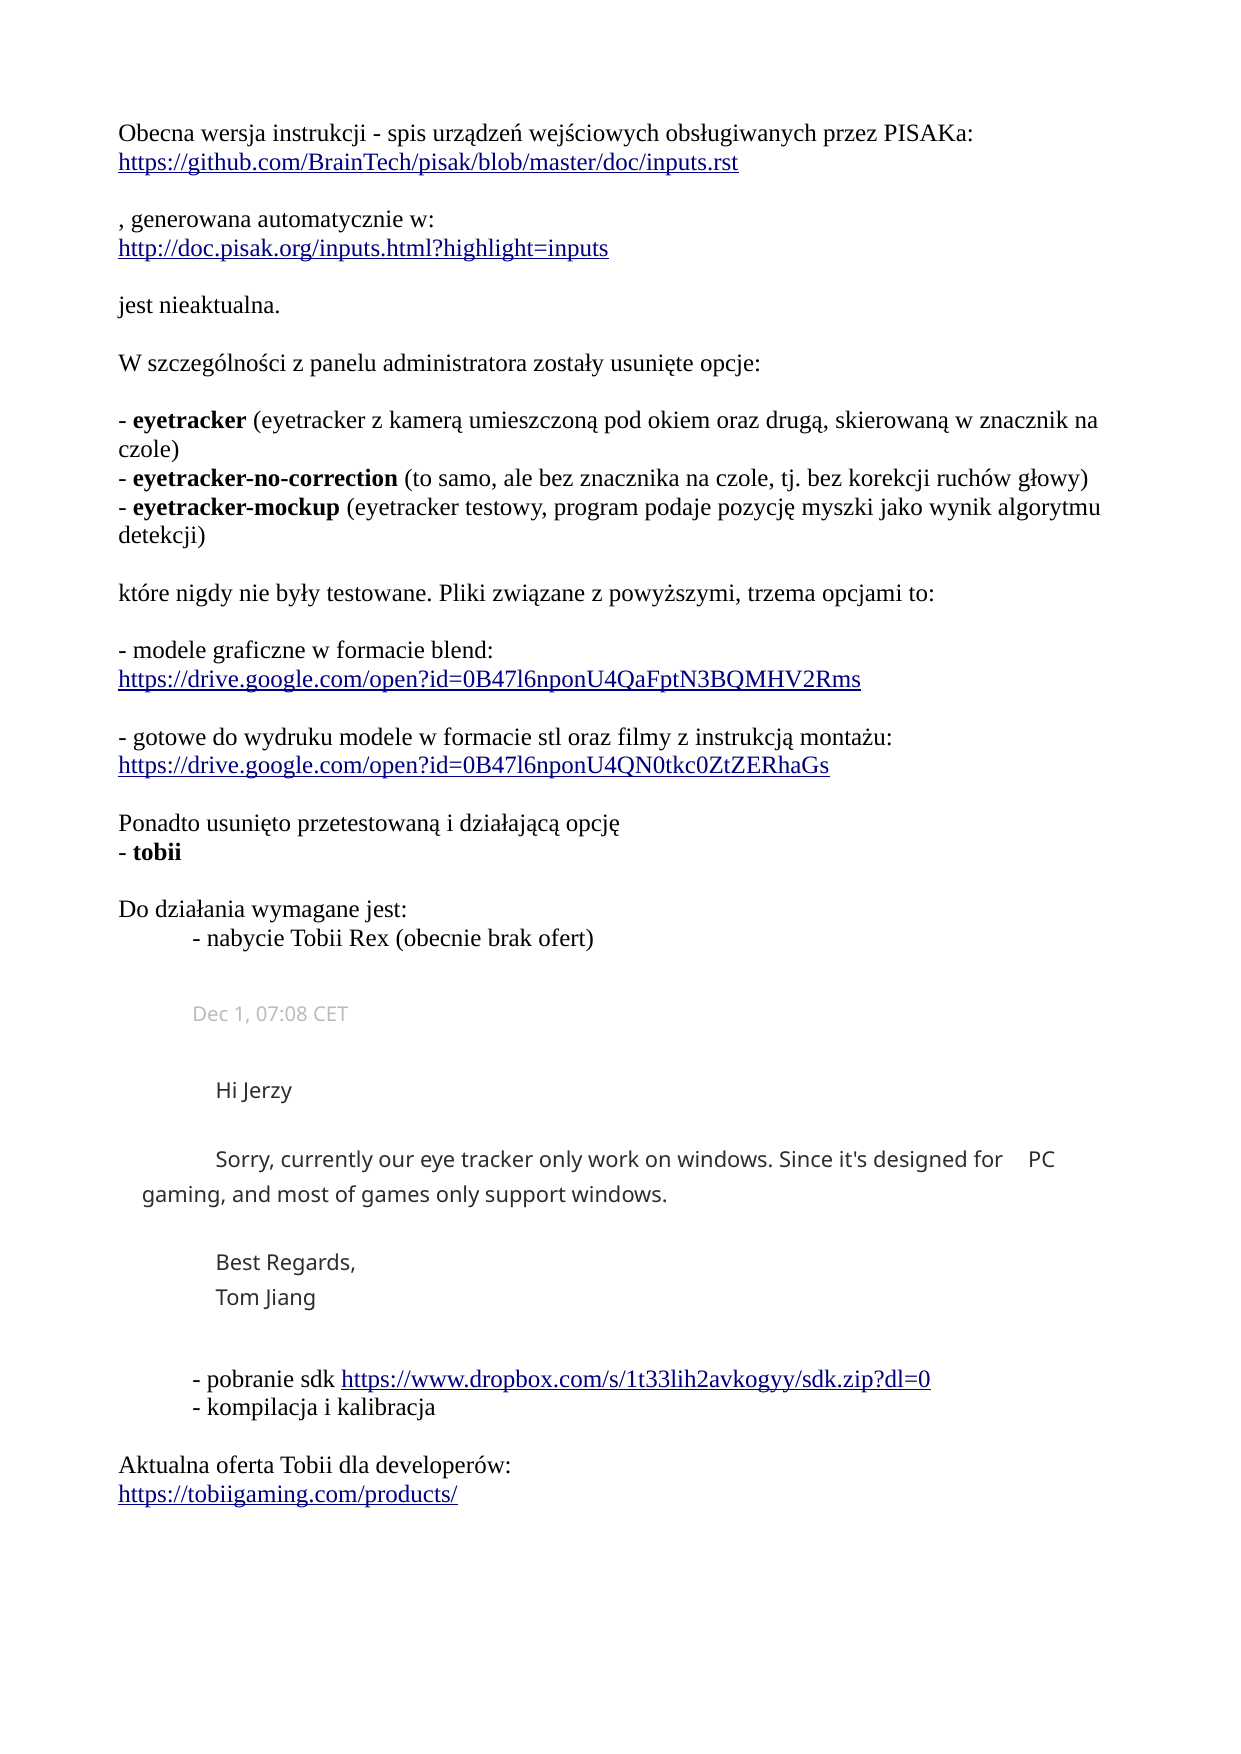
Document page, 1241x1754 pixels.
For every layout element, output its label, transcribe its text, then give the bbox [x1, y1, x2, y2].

text - kompilacja i kalibracja [118, 1392, 1122, 1421]
text https://tobiigaming.com/products/ [118, 1479, 1122, 1507]
text Obecna wersja instrukcji - spis urządzeń wejściowych obsługiwanych przez PISAKa: [118, 118, 1122, 147]
text Dec 1, 07:08 CET [118, 1000, 1122, 1027]
text które nigdy nie były testowane. Pliki związane z powyższymi, trzema opcjami to: [118, 578, 1122, 607]
text - eyetracker (eyetracker z kamerą umieszczoną pod okiem oraz drugą, skierowaną w znacznik na czole) [118, 406, 1122, 463]
text W szczególności z panelu administratora zostały usunięte opcje: [118, 348, 1122, 377]
text - eyetracker-no-correction (to samo, ale bez znacznika na czole, tj. bez korekcji ruchów głowy) [118, 463, 1122, 492]
text Ponadto usunięto przetestowaną i działającą opcję [118, 808, 1122, 837]
text https://github.com/BrainTech/pisak/blob/master/doc/inputs.rst [118, 147, 1122, 176]
text jest nieaktualna. [118, 291, 1122, 319]
text - nabycie Tobii Rex (obecnie brak ofert) [118, 923, 1122, 952]
text Hi Jerzy Sorry, currently our eye tracker only work on windows. Since it's designed for PC gaming, and most of games only support windows. Best Regards, Tom Jiang [142, 1071, 1099, 1312]
text - modele graficzne w formacie blend: [118, 636, 1122, 664]
text - gotowe do wydruku modele w formacie stl oraz filmy z instrukcją montażu: [118, 722, 1122, 751]
text - pobranie sdk https://www.dropbox.com/s/1t33lih2avkogyy/sdk.zip?dl=0 [118, 1364, 1122, 1392]
text http://doc.pisak.org/inputs.html?highlight=inputs [118, 233, 1122, 262]
text , generowana automatycznie w: [118, 204, 1122, 233]
text Do działania wymagane jest: [118, 894, 1122, 923]
text - tobii [118, 837, 1122, 866]
text Aktualna oferta Tobii dla developerów: [118, 1450, 1122, 1479]
text https://drive.google.com/open?id=0B47l6nponU4QN0tkc0ZtZERhaGs [118, 751, 1122, 779]
text - eyetracker-mockup (eyetracker testowy, program podaje pozycję myszki jako wynik algorytmu detekcji) [118, 492, 1122, 549]
text https://drive.google.com/open?id=0B47l6nponU4QaFptN3BQMHV2Rms [118, 664, 1122, 693]
